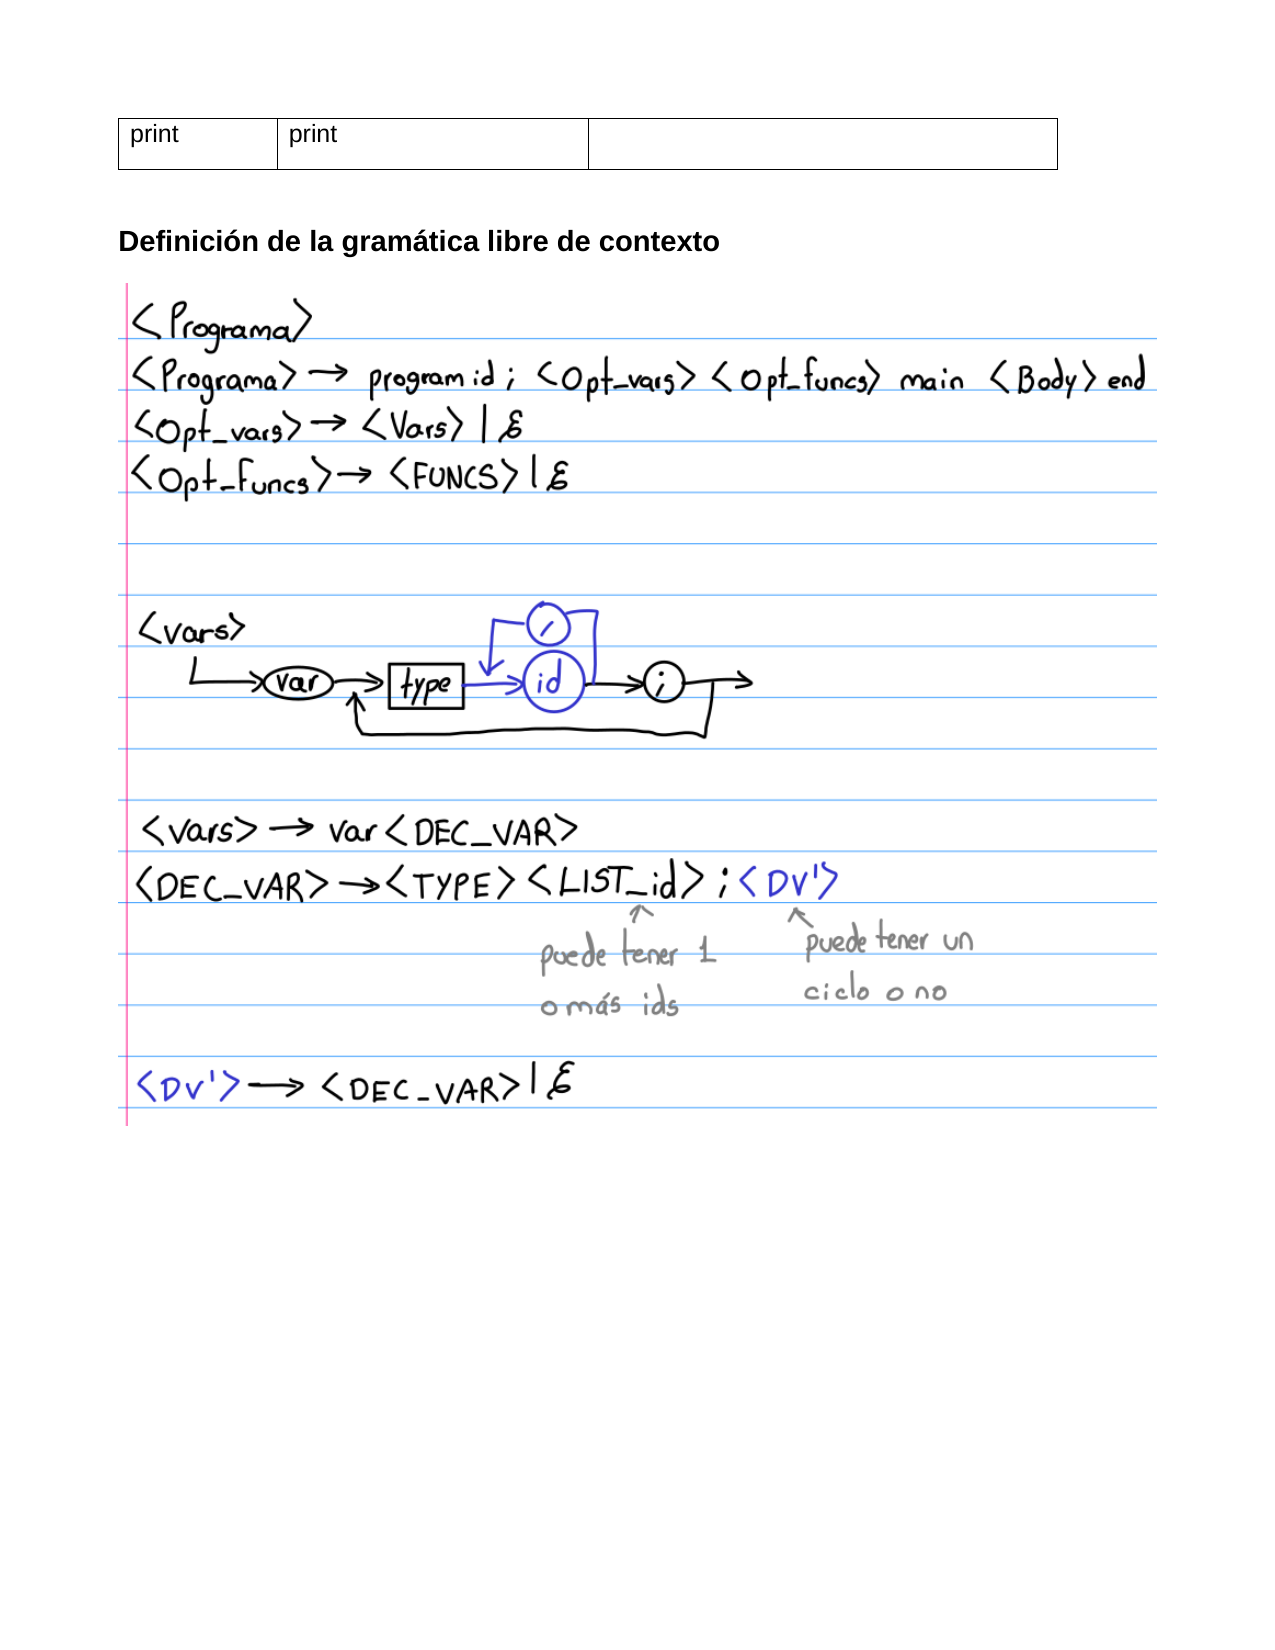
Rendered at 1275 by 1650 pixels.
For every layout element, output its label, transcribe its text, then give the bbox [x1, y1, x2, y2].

table_cell print [119, 119, 277, 169]
text Definición de la gramática libre de contexto [118, 224, 1157, 257]
table_cell [589, 119, 1057, 169]
picture [118, 283, 1157, 1126]
table_cell print [278, 119, 588, 169]
